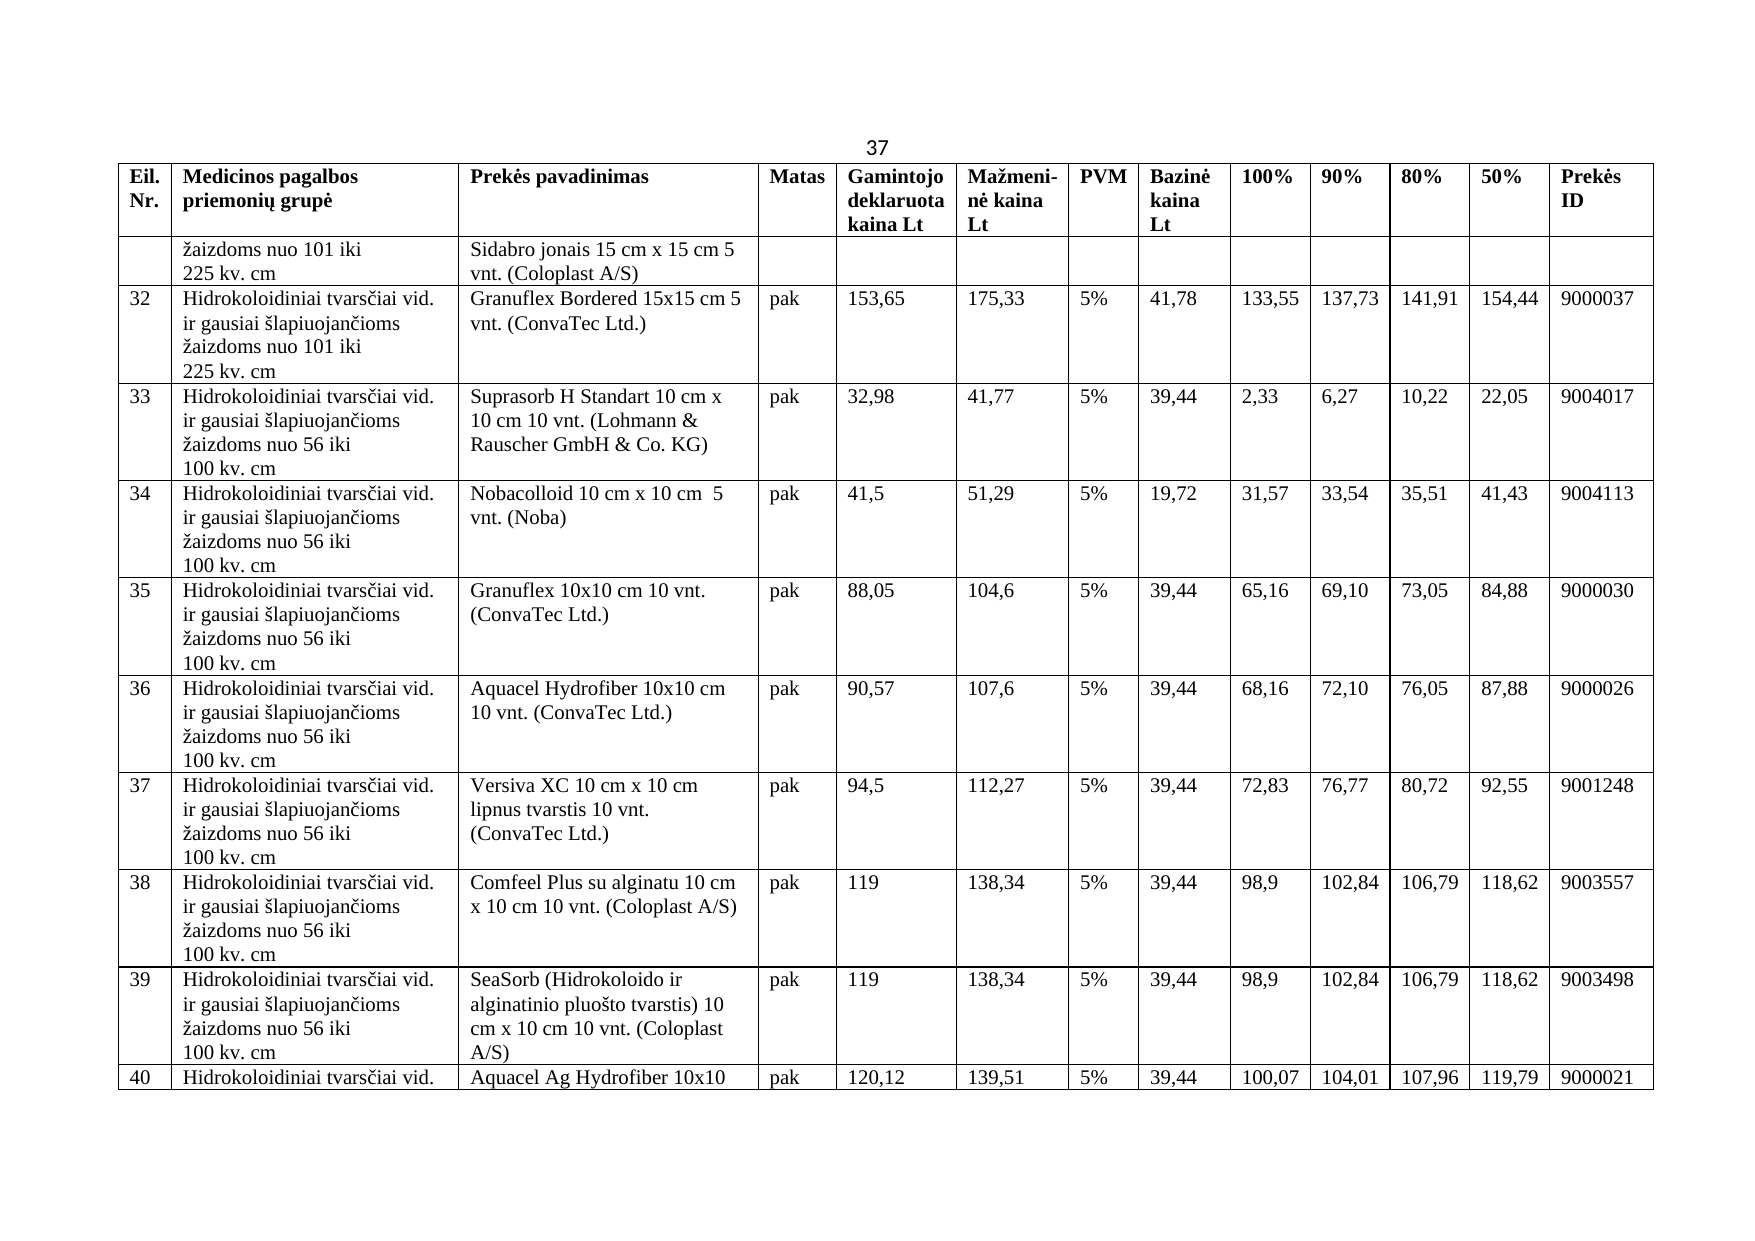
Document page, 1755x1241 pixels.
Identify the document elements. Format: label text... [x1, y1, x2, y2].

table_cell 31,57 [1231, 481, 1310, 577]
table_cell 119 [837, 968, 956, 1064]
table_cell Aquacel Hydrofiber 10x10 cm 10 vnt. (ConvaTec Ltd.) [459, 676, 758, 772]
table_cell 38 [119, 870, 171, 966]
table_cell 84,88 [1470, 578, 1549, 674]
table_cell pak [759, 1065, 836, 1089]
table_cell 5% [1069, 384, 1138, 480]
table_cell 9003557 [1550, 870, 1653, 966]
table_cell 69,10 [1311, 578, 1389, 674]
table_cell Nobacolloid 10 cm x 10 cm 5 vnt. (Noba) [459, 481, 758, 577]
table_cell 80,72 [1391, 773, 1469, 869]
table_cell 153,65 [837, 286, 956, 383]
table_cell Granuflex 10x10 cm 10 vnt. (ConvaTec Ltd.) [459, 578, 758, 674]
table_cell 94,5 [837, 773, 956, 869]
table_cell [119, 237, 171, 285]
table_cell Hidrokoloidiniai tvarsčiai vid. ir gausiai šlapiuojančioms žaizdoms nuo 56 iki 100 kv. cm [172, 968, 458, 1064]
table_cell 39 [119, 968, 171, 1064]
table_cell 6,27 [1311, 384, 1389, 480]
table_cell 34 [119, 481, 171, 577]
table_cell 5% [1069, 968, 1138, 1064]
table_cell pak [759, 481, 836, 577]
table_cell 119 [837, 870, 956, 966]
table_header 80% [1391, 164, 1469, 236]
table_cell Hidrokoloidiniai tvarsčiai vid. ir gausiai šlapiuojančioms žaizdoms nuo 56 iki 100 kv. cm [172, 384, 458, 480]
table_cell [1550, 237, 1653, 285]
table_cell 5% [1069, 481, 1138, 577]
table_cell 138,34 [957, 968, 1068, 1064]
table_cell 35 [119, 578, 171, 674]
table_cell 9000037 [1550, 286, 1653, 383]
table_cell Comfeel Plus su alginatu 10 cm x 10 cm 10 vnt. (Coloplast A/S) [459, 870, 758, 966]
table_cell 133,55 [1231, 286, 1310, 383]
table_cell 5% [1069, 578, 1138, 674]
table_cell 39,44 [1139, 578, 1230, 674]
table_cell 141,91 [1391, 286, 1469, 383]
table_cell 106,79 [1391, 870, 1469, 966]
table_header Prekės pavadinimas [459, 164, 758, 236]
table_cell 104,6 [957, 578, 1068, 674]
table_cell 39,44 [1139, 384, 1230, 480]
table_cell 32 [119, 286, 171, 383]
table_cell 112,27 [957, 773, 1068, 869]
table_cell 76,05 [1391, 676, 1469, 772]
table_cell 10,22 [1391, 384, 1469, 480]
table_cell 35,51 [1391, 481, 1469, 577]
table_cell 9001248 [1550, 773, 1653, 869]
table_cell [759, 237, 836, 285]
table_cell 92,55 [1470, 773, 1549, 869]
table_cell 98,9 [1231, 968, 1310, 1064]
table_cell 2,33 [1231, 384, 1310, 480]
table_cell 65,16 [1231, 578, 1310, 674]
table_cell 104,01 [1311, 1065, 1389, 1089]
table_cell 39,44 [1139, 968, 1230, 1064]
table_cell 73,05 [1391, 578, 1469, 674]
table_cell Sidabro jonais 15 cm x 15 cm 5 vnt. (Coloplast A/S) [459, 237, 758, 285]
table_cell 41,77 [957, 384, 1068, 480]
table_cell pak [759, 676, 836, 772]
table_cell Granuflex Bordered 15x15 cm 5 vnt. (ConvaTec Ltd.) [459, 286, 758, 383]
table_cell 41,5 [837, 481, 956, 577]
table_cell 9000021 [1550, 1065, 1653, 1089]
table_cell Versiva XC 10 cm x 10 cm lipnus tvarstis 10 vnt. (ConvaTec Ltd.) [459, 773, 758, 869]
table_cell SeaSorb (Hidrokoloido ir alginatinio pluošto tvarstis) 10 cm x 10 cm 10 vnt. (Coloplast A/S) [459, 968, 758, 1064]
table_cell [957, 237, 1068, 285]
table_cell Hidrokoloidiniai tvarsčiai vid. ir gausiai šlapiuojančioms žaizdoms nuo 56 iki 100 kv. cm [172, 870, 458, 966]
table_cell 32,98 [837, 384, 956, 480]
table_cell 154,44 [1470, 286, 1549, 383]
table_cell 9000030 [1550, 578, 1653, 674]
table_cell 5% [1069, 773, 1138, 869]
table_cell 41,43 [1470, 481, 1549, 577]
table_cell pak [759, 578, 836, 674]
table_cell 138,34 [957, 870, 1068, 966]
table_cell [1311, 237, 1389, 285]
table_header Medicinos pagalbos priemonių grupė [172, 164, 458, 236]
table_cell 88,05 [837, 578, 956, 674]
table_cell 139,51 [957, 1065, 1068, 1089]
table_cell 39,44 [1139, 773, 1230, 869]
table_cell 22,05 [1470, 384, 1549, 480]
table_cell 102,84 [1311, 870, 1389, 966]
table_header Bazinė kaina Lt [1139, 164, 1230, 236]
table_cell pak [759, 286, 836, 383]
table_cell 90,57 [837, 676, 956, 772]
table_cell 9004113 [1550, 481, 1653, 577]
table_cell 72,10 [1311, 676, 1389, 772]
table_cell 33,54 [1311, 481, 1389, 577]
table_cell 39,44 [1139, 1065, 1230, 1089]
table_header 90% [1311, 164, 1389, 236]
table_cell 51,29 [957, 481, 1068, 577]
table_cell [1391, 237, 1469, 285]
table_cell 9004017 [1550, 384, 1653, 480]
table_header Matas [759, 164, 836, 236]
table_header 50% [1470, 164, 1549, 236]
table_cell 119,79 [1470, 1065, 1549, 1089]
table_cell 72,83 [1231, 773, 1310, 869]
table_cell [1470, 237, 1549, 285]
table_cell 5% [1069, 1065, 1138, 1089]
table_cell 118,62 [1470, 968, 1549, 1064]
table_cell Hidrokoloidiniai tvarsčiai vid. ir gausiai šlapiuojančioms žaizdoms nuo 56 iki 100 kv. cm [172, 676, 458, 772]
table_cell Suprasorb H Standart 10 cm x 10 cm 10 vnt. (Lohmann & Rauscher GmbH & Co. KG) [459, 384, 758, 480]
table_header 100% [1231, 164, 1310, 236]
table_cell pak [759, 384, 836, 480]
table_cell [837, 237, 956, 285]
table_cell pak [759, 968, 836, 1064]
table_cell [1231, 237, 1310, 285]
table_cell 68,16 [1231, 676, 1310, 772]
table_cell 102,84 [1311, 968, 1389, 1064]
table_cell 107,96 [1391, 1065, 1469, 1089]
table_cell 36 [119, 676, 171, 772]
table_cell 19,72 [1139, 481, 1230, 577]
table_cell 5% [1069, 870, 1138, 966]
table_header Mažmeni-nė kaina Lt [957, 164, 1068, 236]
table_cell 39,44 [1139, 676, 1230, 772]
table_cell 39,44 [1139, 870, 1230, 966]
table_cell [1139, 237, 1230, 285]
table_cell 9003498 [1550, 968, 1653, 1064]
table_header Eil. Nr. [119, 164, 171, 236]
table_cell [1069, 237, 1138, 285]
table_cell Aquacel Ag Hydrofiber 10x10 [459, 1065, 758, 1089]
table_cell 9000026 [1550, 676, 1653, 772]
table_cell 137,73 [1311, 286, 1389, 383]
table_cell 37 [119, 773, 171, 869]
table_cell pak [759, 870, 836, 966]
table_header PVM [1069, 164, 1138, 236]
table_cell Hidrokoloidiniai tvarsčiai vid. ir gausiai šlapiuojančioms žaizdoms nuo 101 iki 225 kv. cm [172, 286, 458, 383]
table_cell 175,33 [957, 286, 1068, 383]
table_cell 100,07 [1231, 1065, 1310, 1089]
table_cell žaizdoms nuo 101 iki 225 kv. cm [172, 237, 458, 285]
table_cell 40 [119, 1065, 171, 1089]
table_cell 98,9 [1231, 870, 1310, 966]
table_cell Hidrokoloidiniai tvarsčiai vid. ir gausiai šlapiuojančioms žaizdoms nuo 56 iki 100 kv. cm [172, 481, 458, 577]
table_cell 76,77 [1311, 773, 1389, 869]
table_cell 106,79 [1391, 968, 1469, 1064]
table_cell Hidrokoloidiniai tvarsčiai vid. ir gausiai šlapiuojančioms žaizdoms nuo 56 iki 100 kv. cm [172, 578, 458, 674]
table_cell Hidrokoloidiniai tvarsčiai vid. [172, 1065, 458, 1089]
table_cell 118,62 [1470, 870, 1549, 966]
table_header Gamintojo deklaruota kaina Lt [837, 164, 956, 236]
table_cell pak [759, 773, 836, 869]
table_cell 87,88 [1470, 676, 1549, 772]
table_cell 107,6 [957, 676, 1068, 772]
table_cell 120,12 [837, 1065, 956, 1089]
table_header Prekės ID [1550, 164, 1653, 236]
table_cell 5% [1069, 286, 1138, 383]
table_cell 41,78 [1139, 286, 1230, 383]
table_cell Hidrokoloidiniai tvarsčiai vid. ir gausiai šlapiuojančioms žaizdoms nuo 56 iki 100 kv. cm [172, 773, 458, 869]
table_cell 5% [1069, 676, 1138, 772]
table_cell 33 [119, 384, 171, 480]
